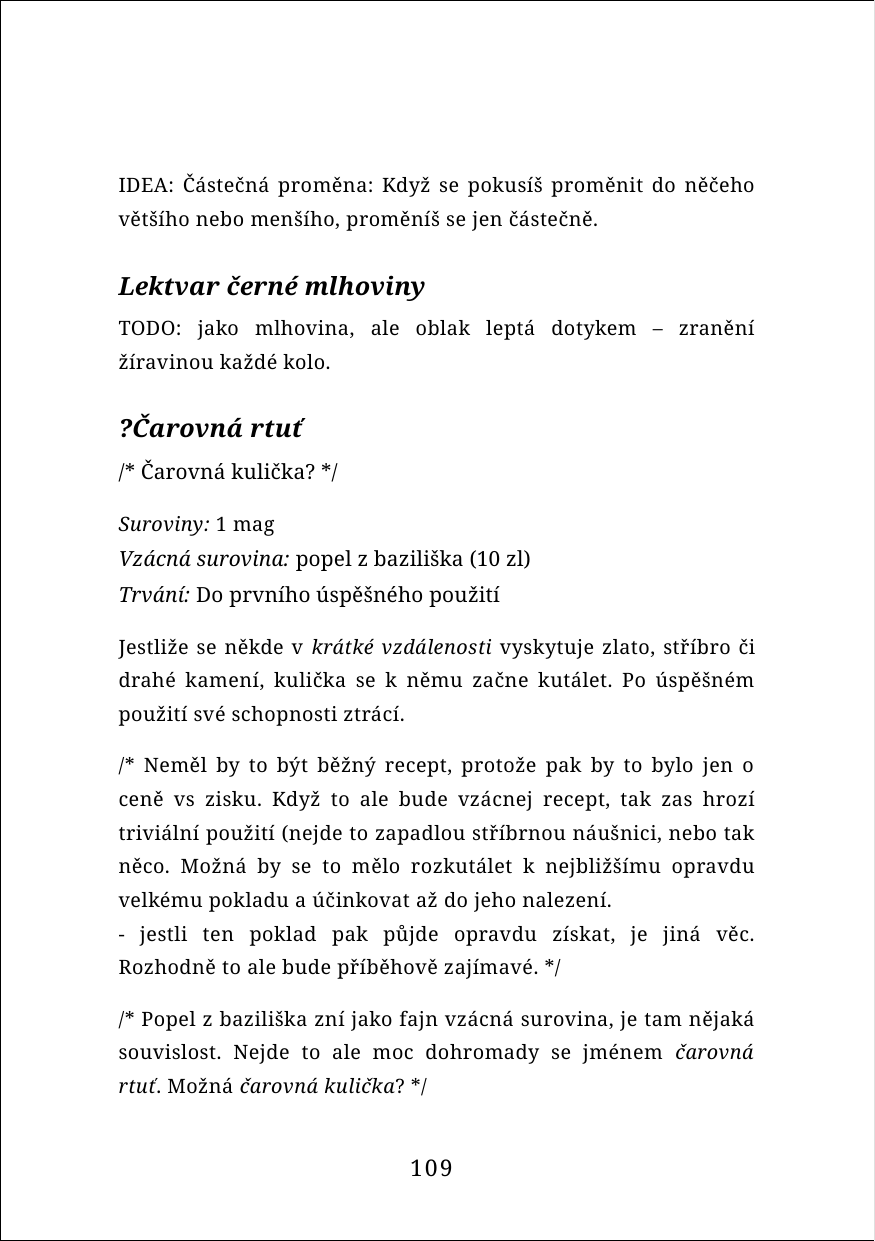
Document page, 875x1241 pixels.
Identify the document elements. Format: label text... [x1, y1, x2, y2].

subtitle ?Čarovná rtuť [118, 411, 756, 445]
text /* Čarovná kulička? */ [118, 457, 756, 485]
text /* Neměl by to být běžný recept, protože pak by to bylo jen o ceně vs zisku. Když to ale bude vzácnej recept, tak zas hrozí triviální použití (nejde to zapadlou stříbrnou náušnici, nebo tak něco. Možná by se to mělo rozkutálet k nejbližšímu opravdu velkému pokladu a účinkovat až do jeho nalezení. - jestli ten poklad pak půjde opravdu získat, je jiná věc. Rozhodně to ale bude příběhově zajímavé. */ [118, 752, 756, 981]
text Suroviny: 1 mag Vzácná surovina: popel z baziliška (10 zl) Trvání: Do prvního úspěšného použití [118, 510, 756, 608]
text /* Popel z baziliška zní jako fajn vzácná surovina, je tam nějaká souvislost. Nejde to ale moc dohromady se jménem čarovná rtuť. Možná čarovná kulička? */ [118, 1005, 756, 1099]
text Jestliže se někde v krátké vzdálenosti vyskytuje zlato, stříbro či drahé kamení, kulička se k němu začne kutálet. Po úspěšném použití své schopnosti ztrácí. [118, 633, 756, 727]
text IDEA: Částečná proměna: Když se pokusíš proměnit do něčeho většího nebo menšího, proměníš se jen částečně. [118, 172, 756, 232]
text TODO: jako mlhovina, ale oblak leptá dotykem – zranění žíravinou každé kolo. [118, 314, 756, 375]
subtitle Lektvar černé mlhoviny [118, 268, 756, 303]
